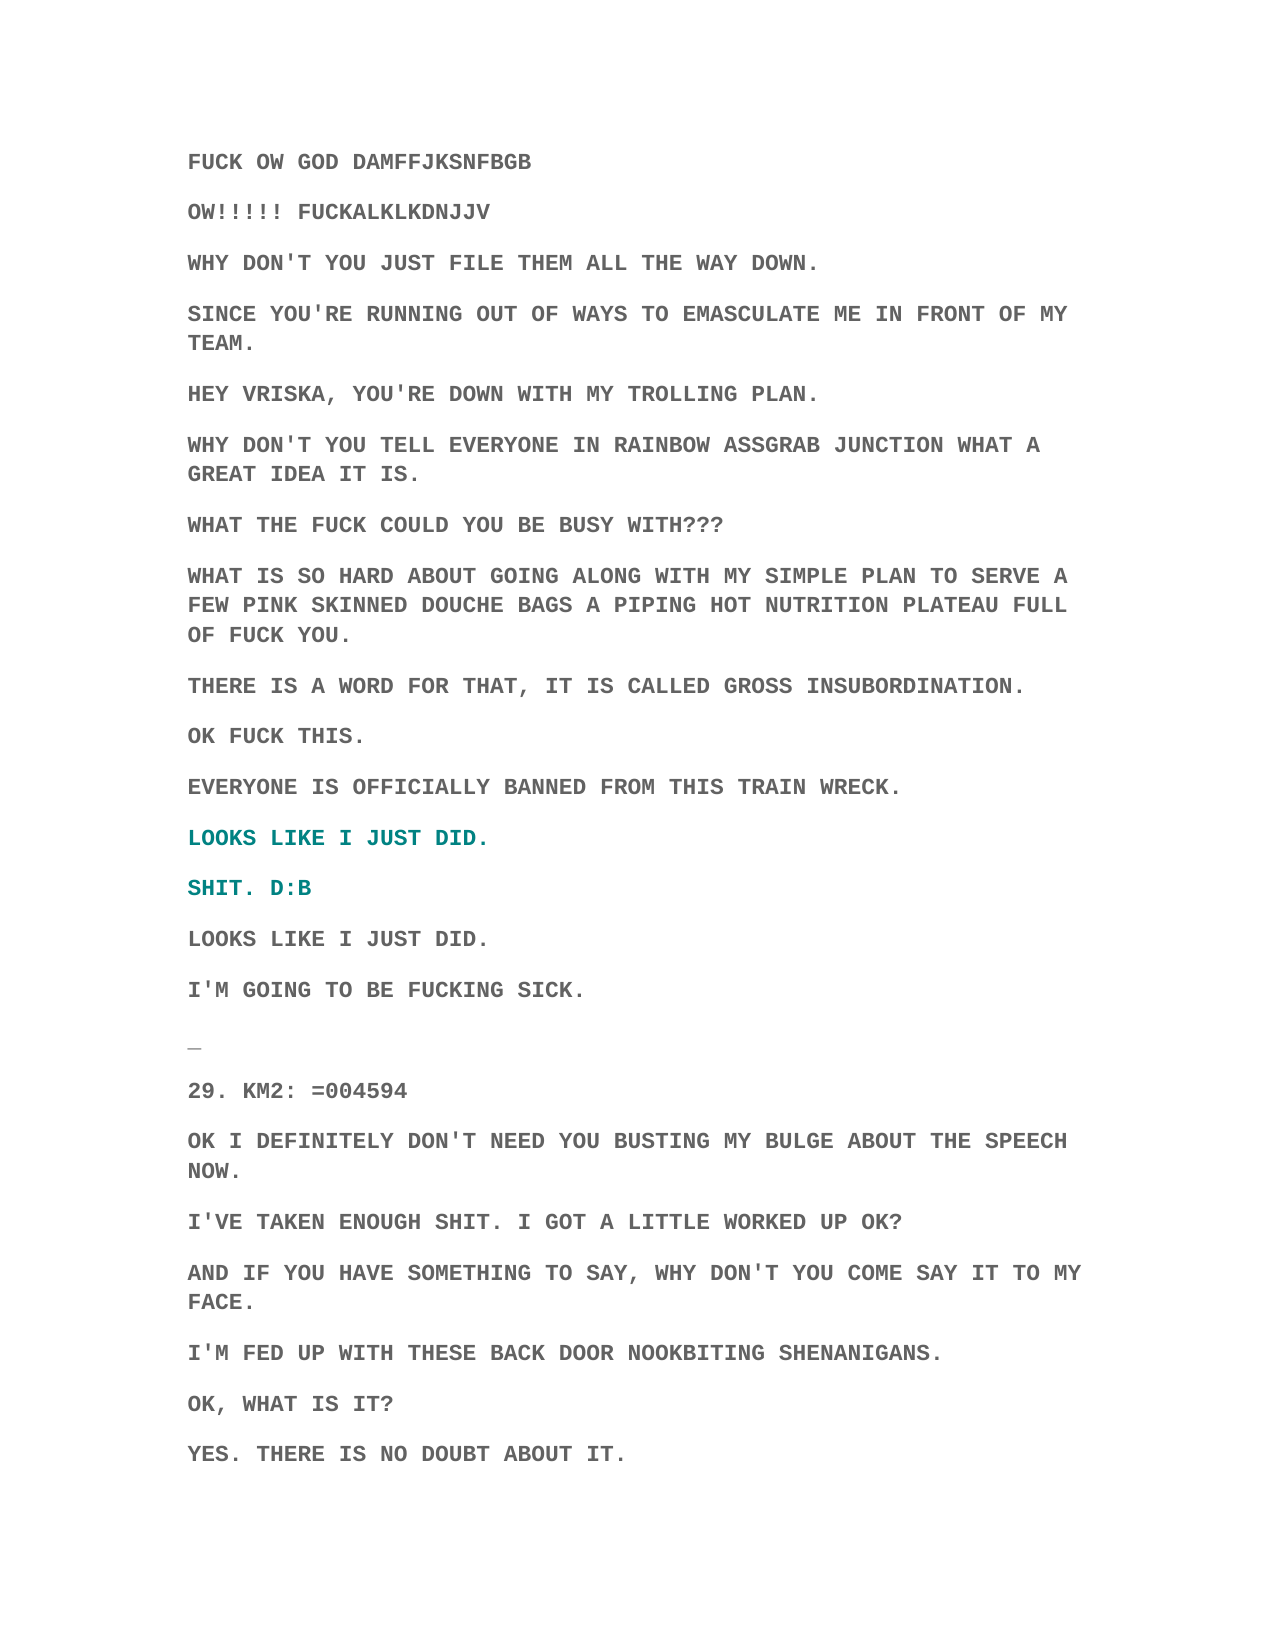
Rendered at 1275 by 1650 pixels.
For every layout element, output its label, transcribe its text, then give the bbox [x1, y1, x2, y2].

text WHY DON'T YOU JUST FILE THEM ALL THE WAY DOWN. [187, 251, 1087, 277]
text WHAT IS SO HARD ABOUT GOING ALONG WITH MY SIMPLE PLAN TO SERVE A FEW PINK SKINNED DOUCHE BAGS A PIPING HOT NUTRITION PLATEAU FULL OF FUCK YOU. [187, 564, 1087, 649]
text YES. THERE IS NO DOUBT ABOUT IT. [187, 1442, 1087, 1468]
text I'M GOING TO BE FUCKING SICK. [187, 978, 1087, 1004]
text OK FUCK THIS. [187, 725, 1087, 751]
text OW!!!!! FUCKALKLKDNJJV [187, 201, 1087, 227]
text LOOKS LIKE I JUST DID. [187, 826, 1087, 852]
text WHAT THE FUCK COULD YOU BE BUSY WITH??? [187, 513, 1087, 539]
text AND IF YOU HAVE SOMETHING TO SAY, WHY DON'T YOU COME SAY IT TO MY FACE. [187, 1261, 1087, 1317]
text FUCK OW GOD DAMFFJKSNFBGB [187, 150, 1087, 176]
text HEY VRISKA, YOU'RE DOWN WITH MY TROLLING PLAN. [187, 382, 1087, 408]
text SHIT. D:B [187, 877, 1087, 903]
text WHY DON'T YOU TELL EVERYONE IN RAINBOW ASSGRAB JUNCTION WHAT A GREAT IDEA IT IS. [187, 433, 1087, 489]
text SINCE YOU'RE RUNNING OUT OF WAYS TO EMASCULATE ME IN FRONT OF MY TEAM. [187, 302, 1087, 358]
text I'M FED UP WITH THESE BACK DOOR NOOKBITING SHENANIGANS. [187, 1341, 1087, 1367]
text I'VE TAKEN ENOUGH SHIT. I GOT A LITTLE WORKED UP OK? [187, 1210, 1087, 1236]
text THERE IS A WORD FOR THAT, IT IS CALLED GROSS INSUBORDINATION. [187, 674, 1087, 700]
text _ [187, 1028, 1087, 1054]
text 29. KM2: =004594 [187, 1079, 1087, 1105]
text OK, WHAT IS IT? [187, 1392, 1087, 1418]
text OK I DEFINITELY DON'T NEED YOU BUSTING MY BULGE ABOUT THE SPEECH NOW. [187, 1130, 1087, 1186]
text EVERYONE IS OFFICIALLY BANNED FROM THIS TRAIN WRECK. [187, 775, 1087, 801]
text LOOKS LIKE I JUST DID. [187, 927, 1087, 953]
